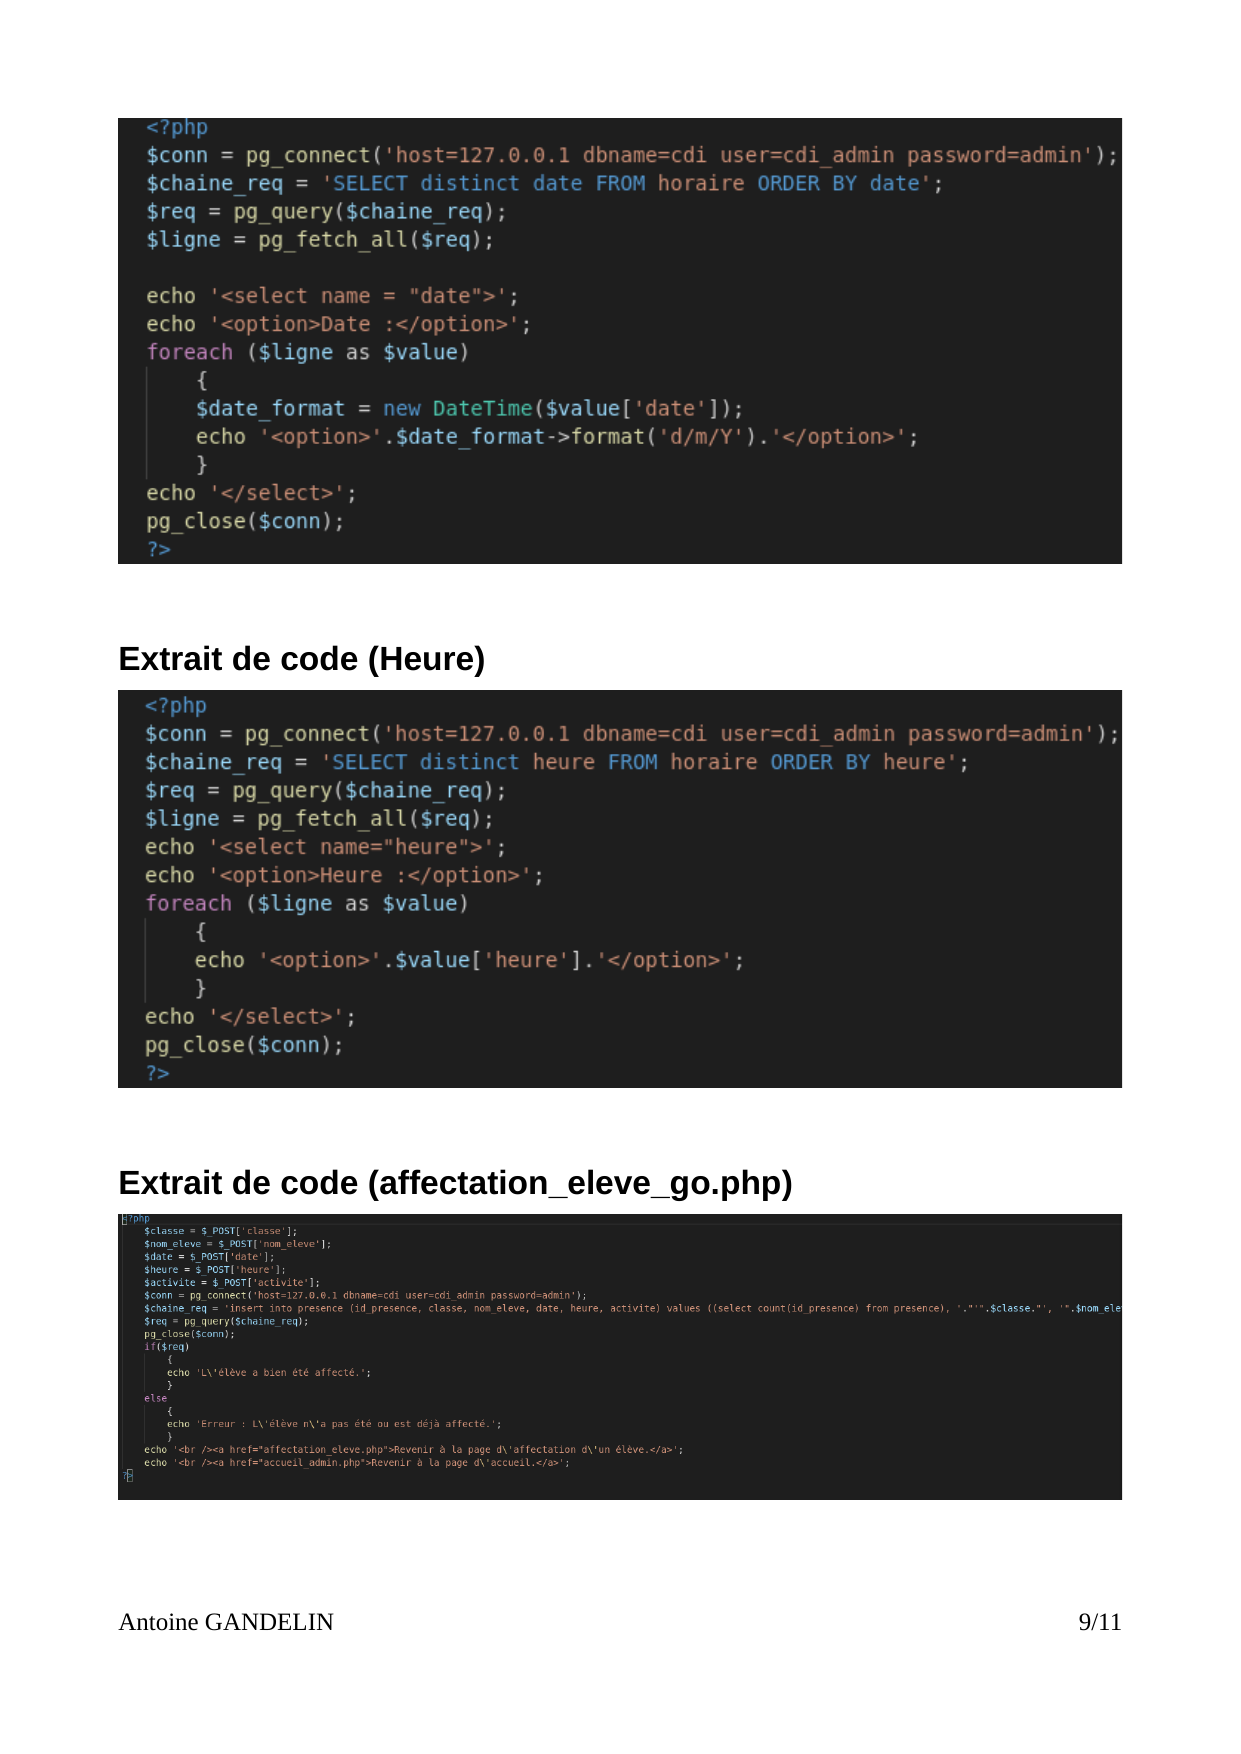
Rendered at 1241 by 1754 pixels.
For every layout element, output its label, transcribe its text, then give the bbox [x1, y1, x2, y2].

picture [118, 690, 1123, 1088]
subtitle Extrait de code (Heure) [118, 639, 1122, 677]
picture [118, 1214, 1123, 1500]
subtitle Extrait de code (affectation_eleve_go.php) [118, 1163, 1122, 1202]
picture [118, 118, 1123, 564]
